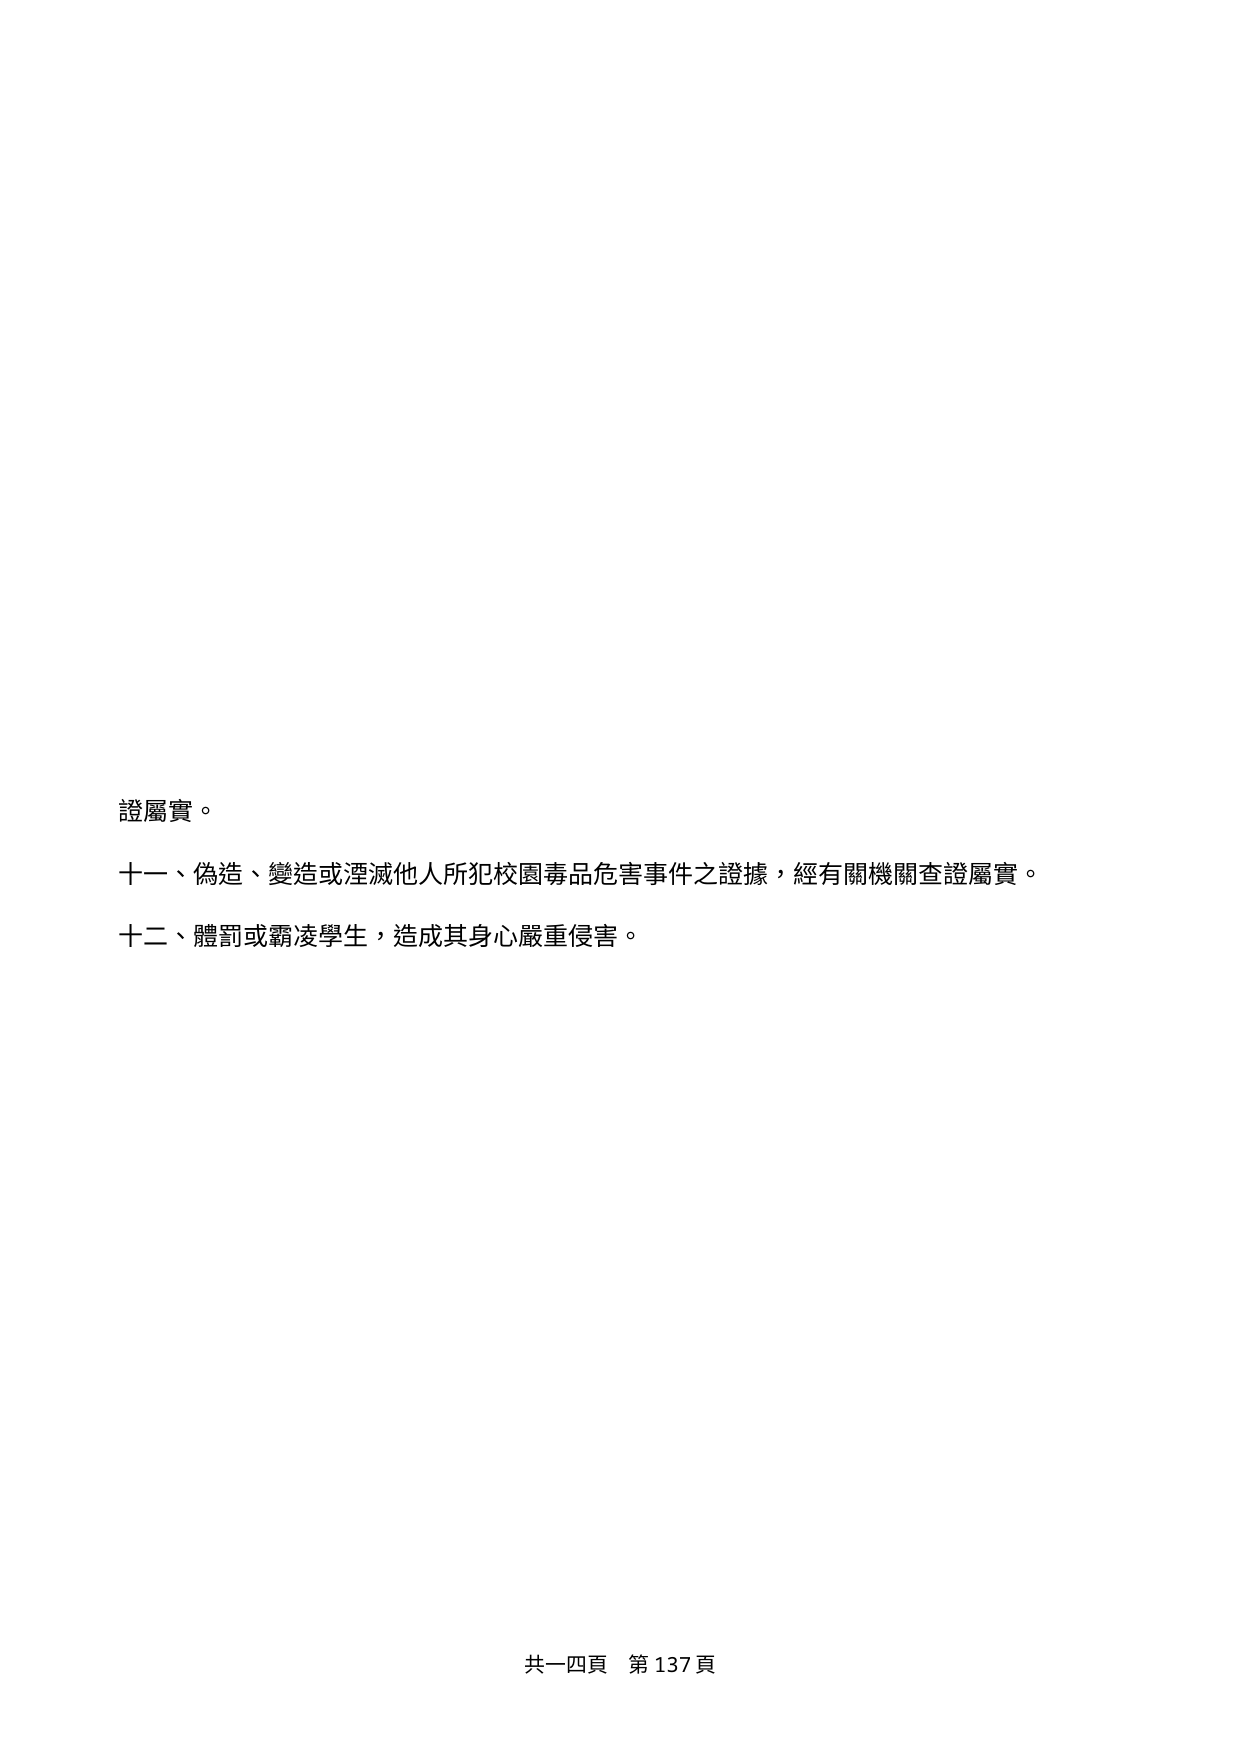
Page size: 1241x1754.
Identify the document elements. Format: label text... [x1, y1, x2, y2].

text 證屬實。 [118, 768, 1122, 831]
text 十二、體罰或霸凌學生，造成其身心嚴重侵害。 [118, 893, 1122, 956]
text 十一、偽造、變造或湮滅他人所犯校園毒品危害事件之證據，經有關機關查證屬實。 [118, 831, 1122, 893]
